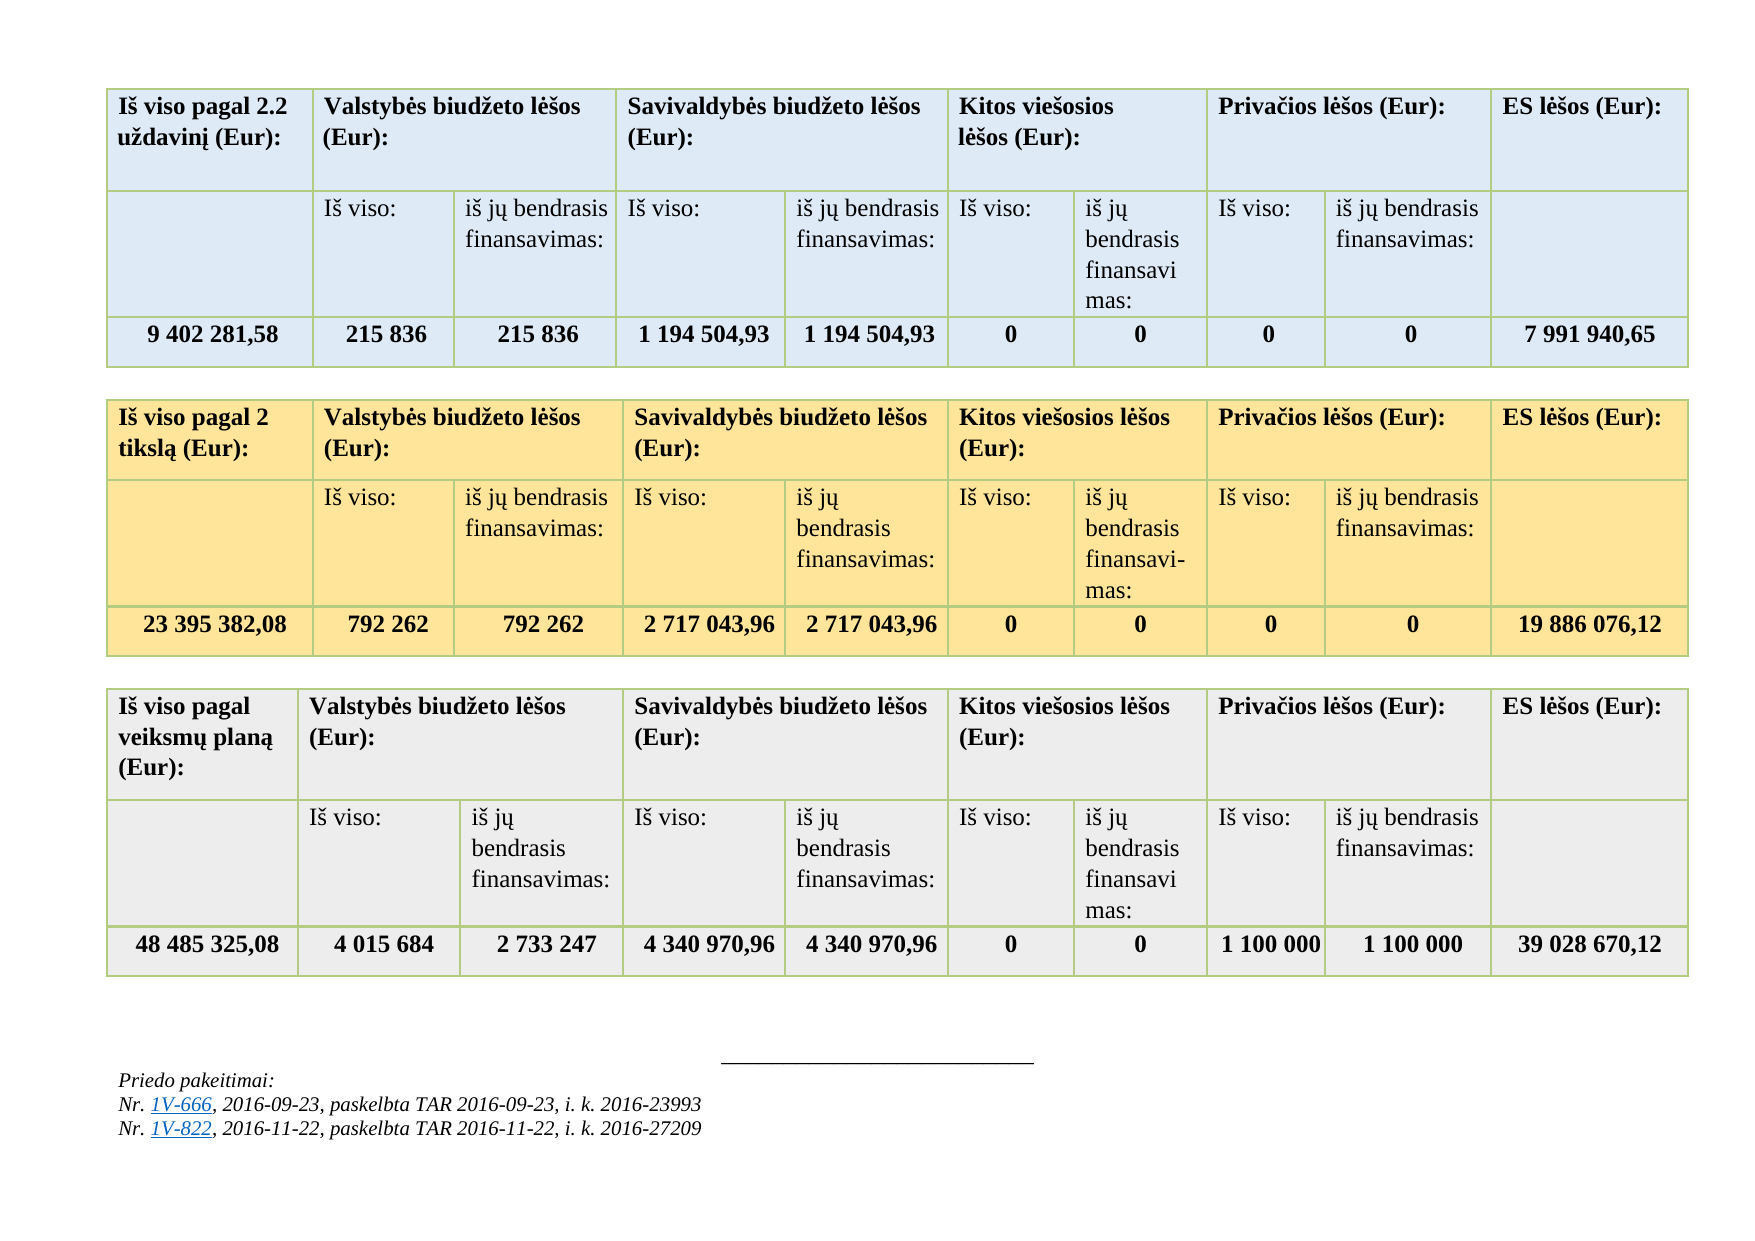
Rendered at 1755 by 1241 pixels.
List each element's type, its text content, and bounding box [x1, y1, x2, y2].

table_cell Iš viso: [949, 801, 1073, 925]
table_cell iš jų bendrasis finansavimas: [455, 481, 622, 605]
table_cell 792 262 [455, 608, 622, 655]
table_cell Iš viso: [949, 192, 1073, 316]
table_cell 0 [1075, 318, 1206, 366]
table_cell 0 [949, 928, 1073, 975]
table_cell 19 886 076,12 [1492, 608, 1687, 655]
table_cell 39 028 670,12 [1492, 928, 1687, 975]
table_cell [108, 801, 297, 925]
table_cell iš jų bendrasis finansavimas: [1326, 801, 1490, 925]
table_cell 0 [1075, 928, 1206, 975]
table_header Kitos viešosios lėšos (Eur): [949, 690, 1206, 799]
table_cell 0 [1208, 608, 1324, 655]
table_cell 0 [1075, 608, 1206, 655]
table_cell [108, 481, 312, 605]
table_header ES lėšos (Eur): [1492, 90, 1687, 190]
table_cell Iš viso: [617, 192, 784, 316]
table_header Savivaldybės biudžeto lėšos (Eur): [617, 90, 947, 190]
table_header Savivaldybės biudžeto lėšos (Eur): [624, 401, 947, 479]
table_header Valstybės biudžeto lėšos (Eur): [314, 90, 615, 190]
table_cell 0 [949, 318, 1073, 366]
table_cell 792 262 [314, 608, 453, 655]
table_cell 2 717 043,96 [786, 608, 947, 655]
table_cell iš jų bendrasis finansavimas: [1326, 481, 1490, 605]
text Priedo pakeitimai: [118, 1068, 1636, 1092]
table_cell Iš viso: [314, 192, 453, 316]
table_cell 0 [949, 608, 1073, 655]
table_header Privačios lėšos (Eur): [1208, 401, 1490, 479]
table_header Savivaldybės biudžeto lėšos (Eur): [624, 690, 947, 799]
table_header Iš viso pagal 2.2 uždavinį (Eur): [108, 90, 312, 190]
table_header Valstybės biudžeto lėšos (Eur): [314, 401, 622, 479]
table_cell iš jų bendrasis finansavimas: [786, 801, 947, 925]
table_cell 0 [1326, 608, 1490, 655]
table_cell Iš viso: [1208, 192, 1324, 316]
table_cell Iš viso: [299, 801, 459, 925]
table_header Kitos viešosios lėšos (Eur): [949, 401, 1206, 479]
table_cell 4 340 970,96 [786, 928, 947, 975]
table_header Iš viso pagal 2 tikslą (Eur): [108, 401, 312, 479]
table_cell 9 402 281,58 [108, 318, 312, 366]
table_cell iš jų bendrasis finansavimas: [1326, 192, 1490, 316]
table_cell 2 717 043,96 [624, 608, 784, 655]
table_cell [1492, 192, 1687, 316]
table_cell Iš viso: [314, 481, 453, 605]
table_header Privačios lėšos (Eur): [1208, 90, 1490, 190]
table_header ES lėšos (Eur): [1492, 401, 1687, 479]
table_cell 215 836 [314, 318, 453, 366]
table_header ES lėšos (Eur): [1492, 690, 1687, 799]
table_cell iš jų bendrasis finansavimas: [461, 801, 622, 925]
table_cell 0 [1208, 318, 1324, 366]
table_cell [1492, 801, 1687, 925]
table_cell iš jų bendrasis finansavimas: [455, 192, 615, 316]
text Nr. 1V-822, 2016-11-22, paskelbta TAR 2016-11-22, i. k. 2016-27209 [118, 1116, 1636, 1140]
table_cell iš jų bendrasis finansavi- mas: [1075, 481, 1206, 605]
table_cell iš jų bendrasis finansavi mas: [1075, 801, 1206, 925]
table_cell 23 395 382,08 [108, 608, 312, 655]
table_cell iš jų bendrasis finansavimas: [786, 192, 947, 316]
table_cell iš jų bendrasis finansavi mas: [1075, 192, 1206, 316]
table_header Privačios lėšos (Eur): [1208, 690, 1490, 799]
table_cell 4 015 684 [299, 928, 459, 975]
table_cell Iš viso: [624, 481, 784, 605]
text Nr. 1V-666, 2016-09-23, paskelbta TAR 2016-09-23, i. k. 2016-23993 [118, 1092, 1636, 1116]
table_cell Iš viso: [1208, 801, 1324, 925]
table_header Valstybės biudžeto lėšos (Eur): [299, 690, 622, 799]
table_header Iš viso pagal veiksmų planą (Eur): [108, 690, 297, 799]
table_cell iš jų bendrasis finansavimas: [786, 481, 947, 605]
table_cell Iš viso: [949, 481, 1073, 605]
table_cell 1 194 504,93 [786, 318, 947, 366]
table_cell 2 733 247 [461, 928, 622, 975]
text _________________________ [118, 1038, 1636, 1067]
table_cell 1 100 000 [1326, 928, 1490, 975]
table_cell 7 991 940,65 [1492, 318, 1687, 366]
table_cell 4 340 970,96 [624, 928, 784, 975]
table_cell [1492, 481, 1687, 605]
table_cell Iš viso: [624, 801, 784, 925]
table_cell 1 194 504,93 [617, 318, 784, 366]
table_cell 48 485 325,08 [108, 928, 297, 975]
table_header Kitos viešosios lėšos (Eur): [949, 90, 1206, 190]
table_cell 215 836 [455, 318, 615, 366]
table_cell 1 100 000 [1208, 928, 1324, 975]
table_cell 0 [1326, 318, 1490, 366]
table_cell [108, 192, 312, 316]
table_cell Iš viso: [1208, 481, 1324, 605]
